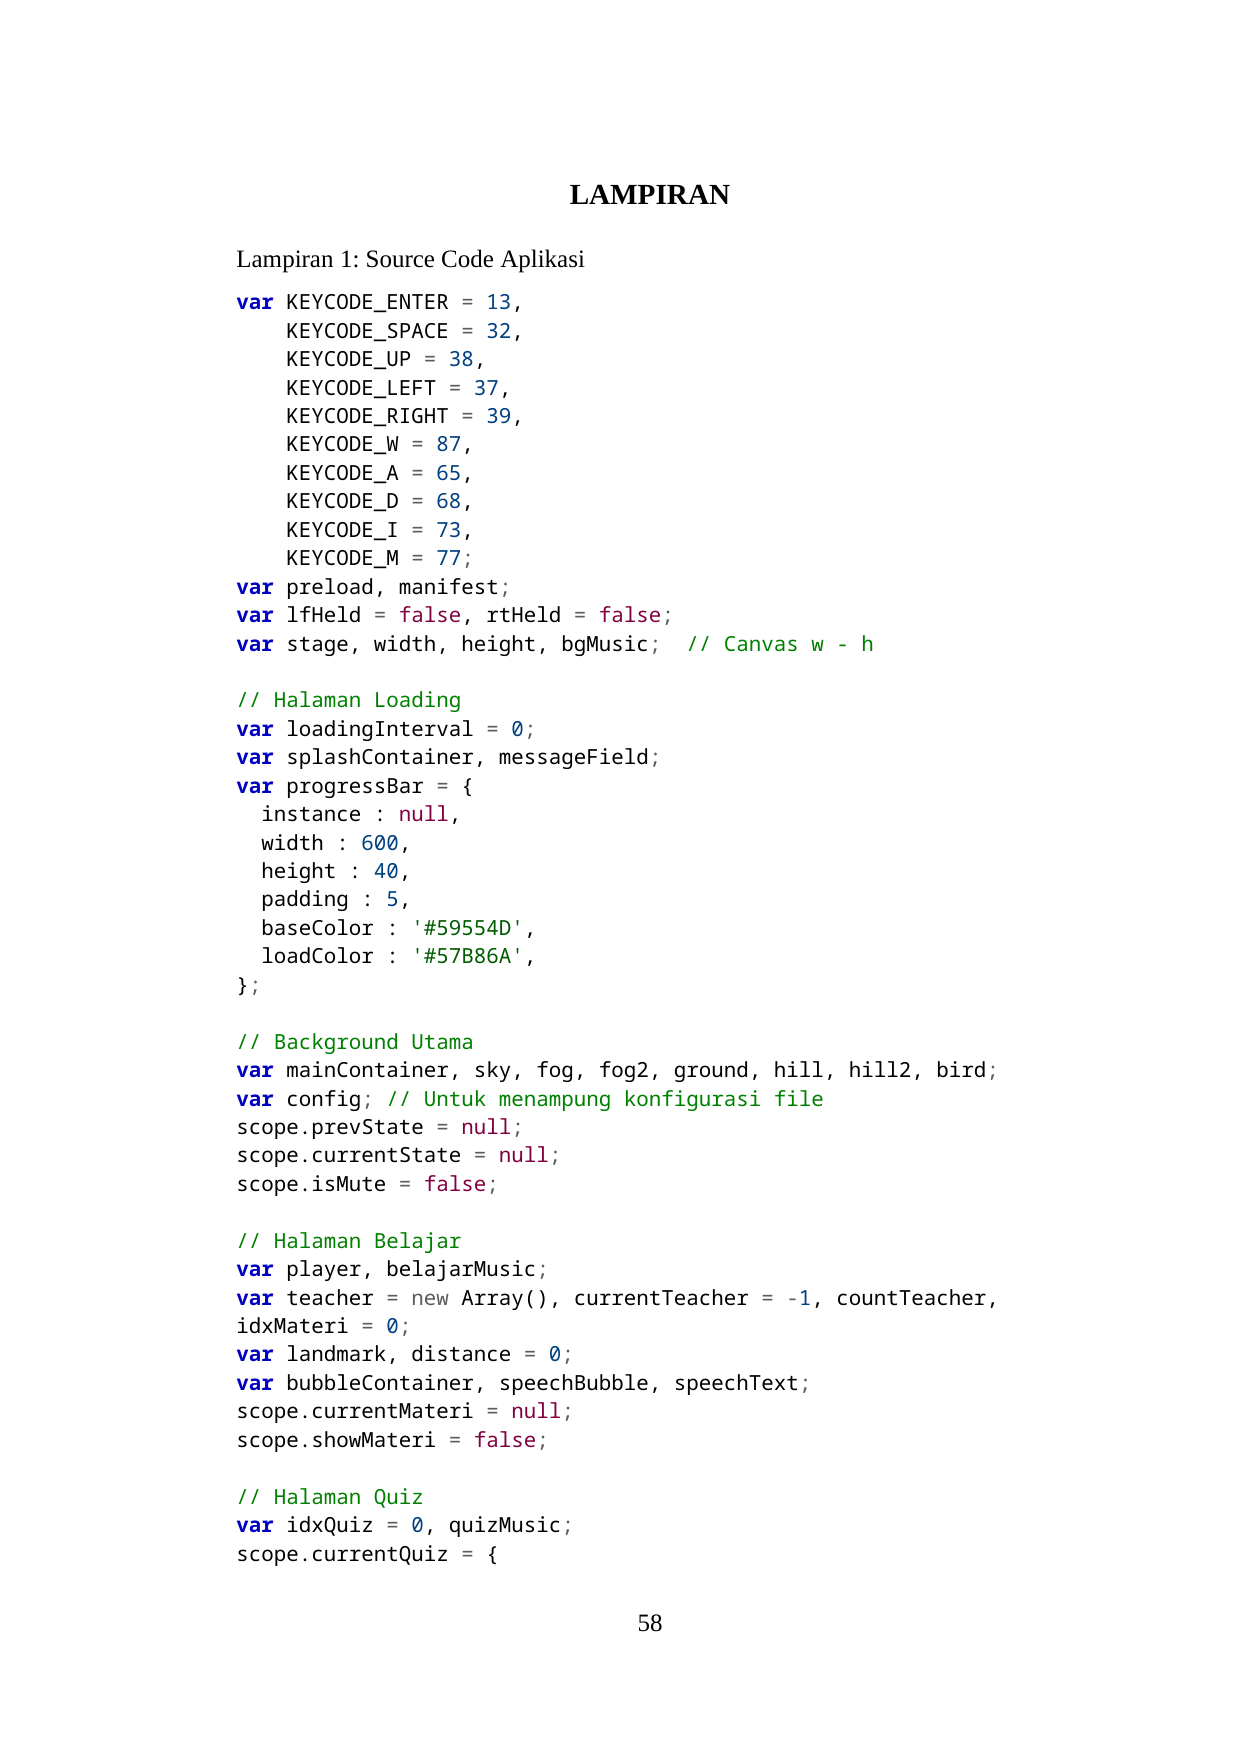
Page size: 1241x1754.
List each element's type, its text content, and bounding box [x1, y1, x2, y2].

table_header var KEYCODE_ENTER = 13, KEYCODE_SPACE = 32, KEYCODE_UP = 38, KEYCODE_LEFT = 37, KEYCODE_RIGHT = 39, KEYCODE_W = 87, KEYCODE_A = 65, KEYCODE_D = 68, KEYCODE_I = 73, KEYCODE_M = 77; var preload, manifest; var lfHeld = false, rtHeld = false; var stage, width, height, bgMusic; // Canvas w - h // Halaman Loading var loadingInterval = 0; var splashContainer, messageField; var progressBar = { instance : null, width : 600, height : 40, padding : 5, baseColor : '#59554D', loadColor : '#57B86A', }; // Background Utama var mainContainer, sky, fog, fog2, ground, hill, hill2, bird; var config; // Untuk menampung konfigurasi file scope.prevState = null; scope.currentState = null; scope.isMute = false; // Halaman Belajar var player, belajarMusic; var teacher = new Array(), currentTeacher = -1, countTeacher, idxMateri = 0; var landmark, distance = 0; var bubbleContainer, speechBubble, speechText; scope.currentMateri = null; scope.showMateri = false; // Halaman Quiz var idxQuiz = 0, quizMusic; scope.currentQuiz = { [236, 288, 1063, 1567]
subtitle LAMPIRAN [236, 177, 1063, 211]
text Lampiran 1: Source Code Aplikasi [236, 244, 1063, 273]
